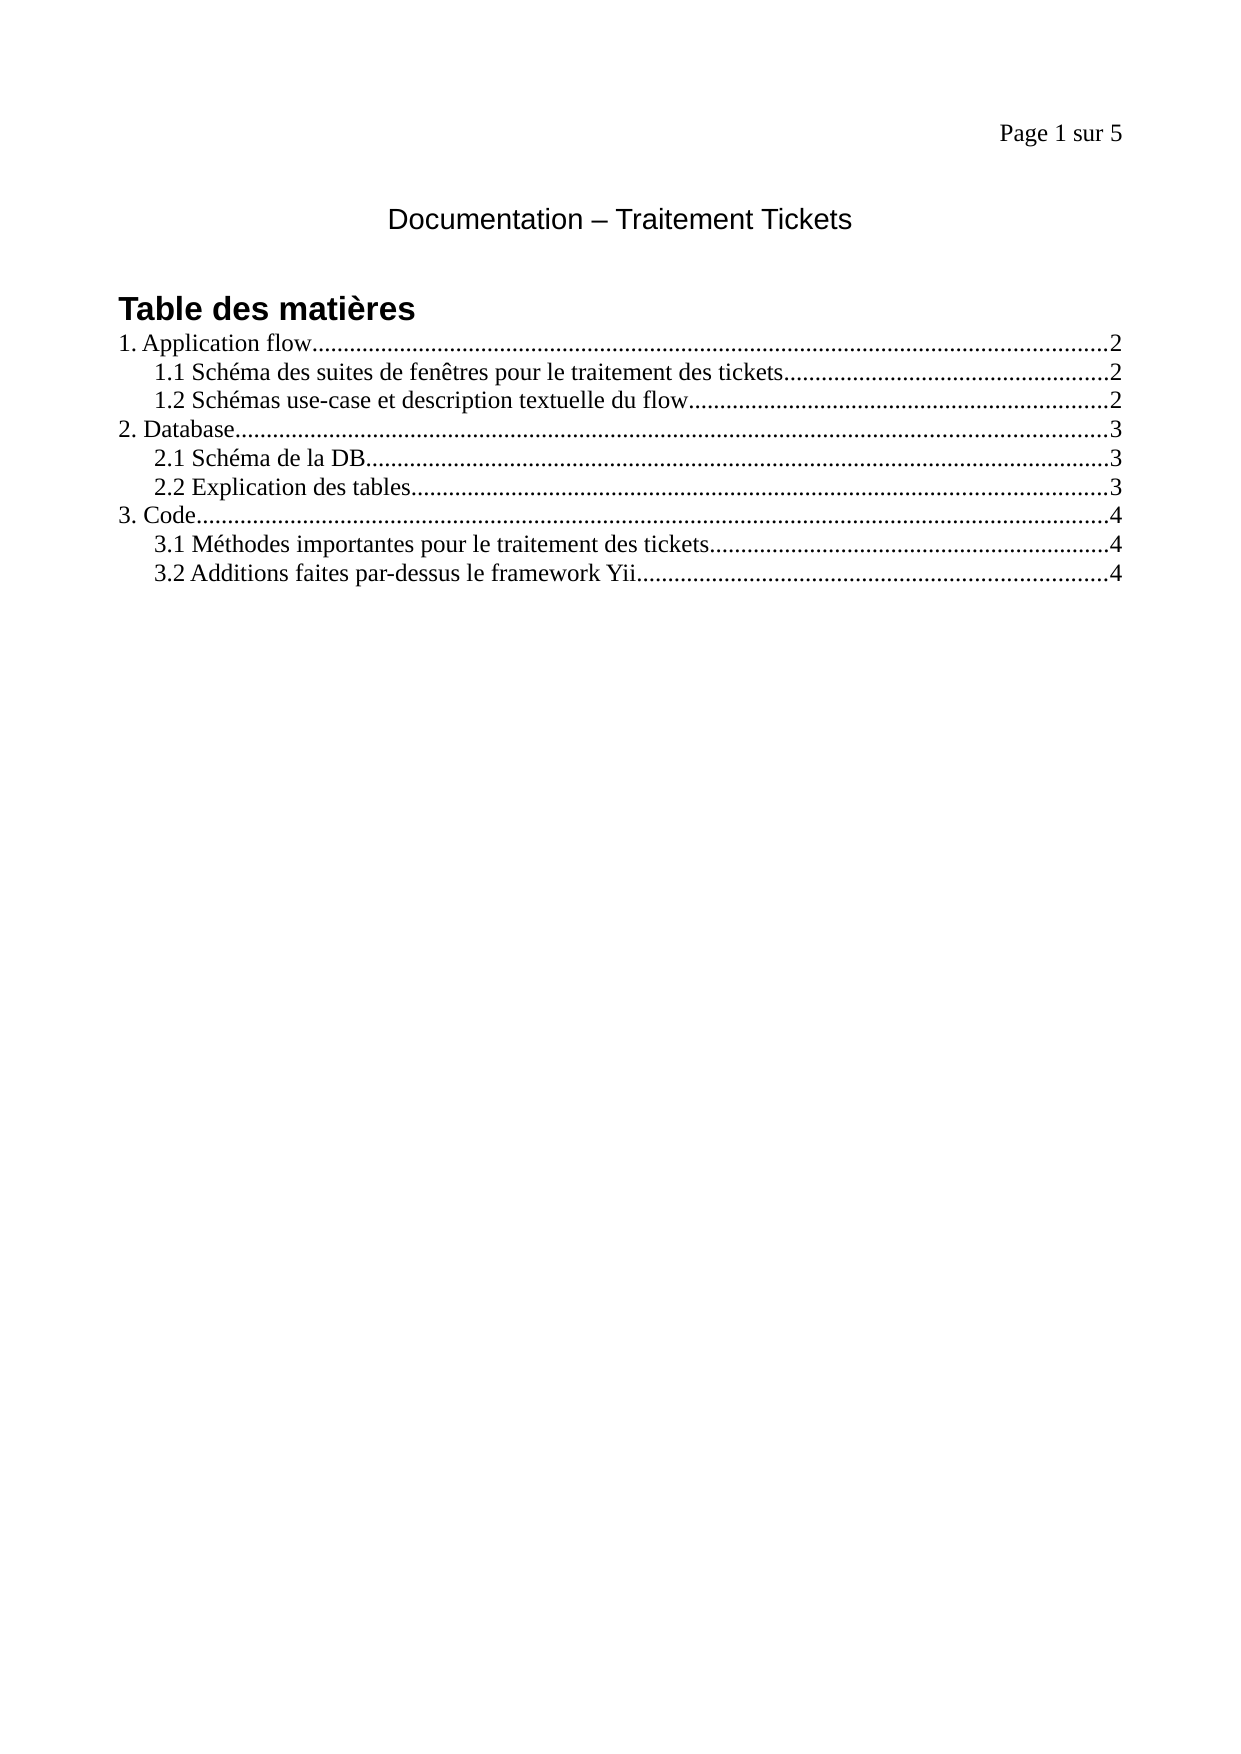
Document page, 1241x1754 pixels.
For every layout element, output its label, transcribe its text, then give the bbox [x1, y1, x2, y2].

subtitle Table des matières [118, 289, 1122, 328]
text 1.1 Schéma des suites de fenêtres pour le traitement des tickets 2 [148, 357, 1122, 385]
text 3.1 Méthodes importantes pour le traitement des tickets 4 [148, 529, 1122, 558]
text 2. Database 3 [118, 414, 1122, 443]
text 2.1 Schéma de la DB 3 [148, 443, 1122, 472]
text 3.2 Additions faites par-dessus le framework Yii 4 [148, 558, 1122, 587]
text 2.2 Explication des tables 3 [148, 472, 1122, 500]
text 3. Code 4 [118, 500, 1122, 529]
text 1. Application flow 2 [118, 328, 1122, 357]
subtitle Documentation – Traitement Tickets [118, 202, 1122, 236]
text 1.2 Schémas use-case et description textuelle du flow 2 [148, 385, 1122, 414]
